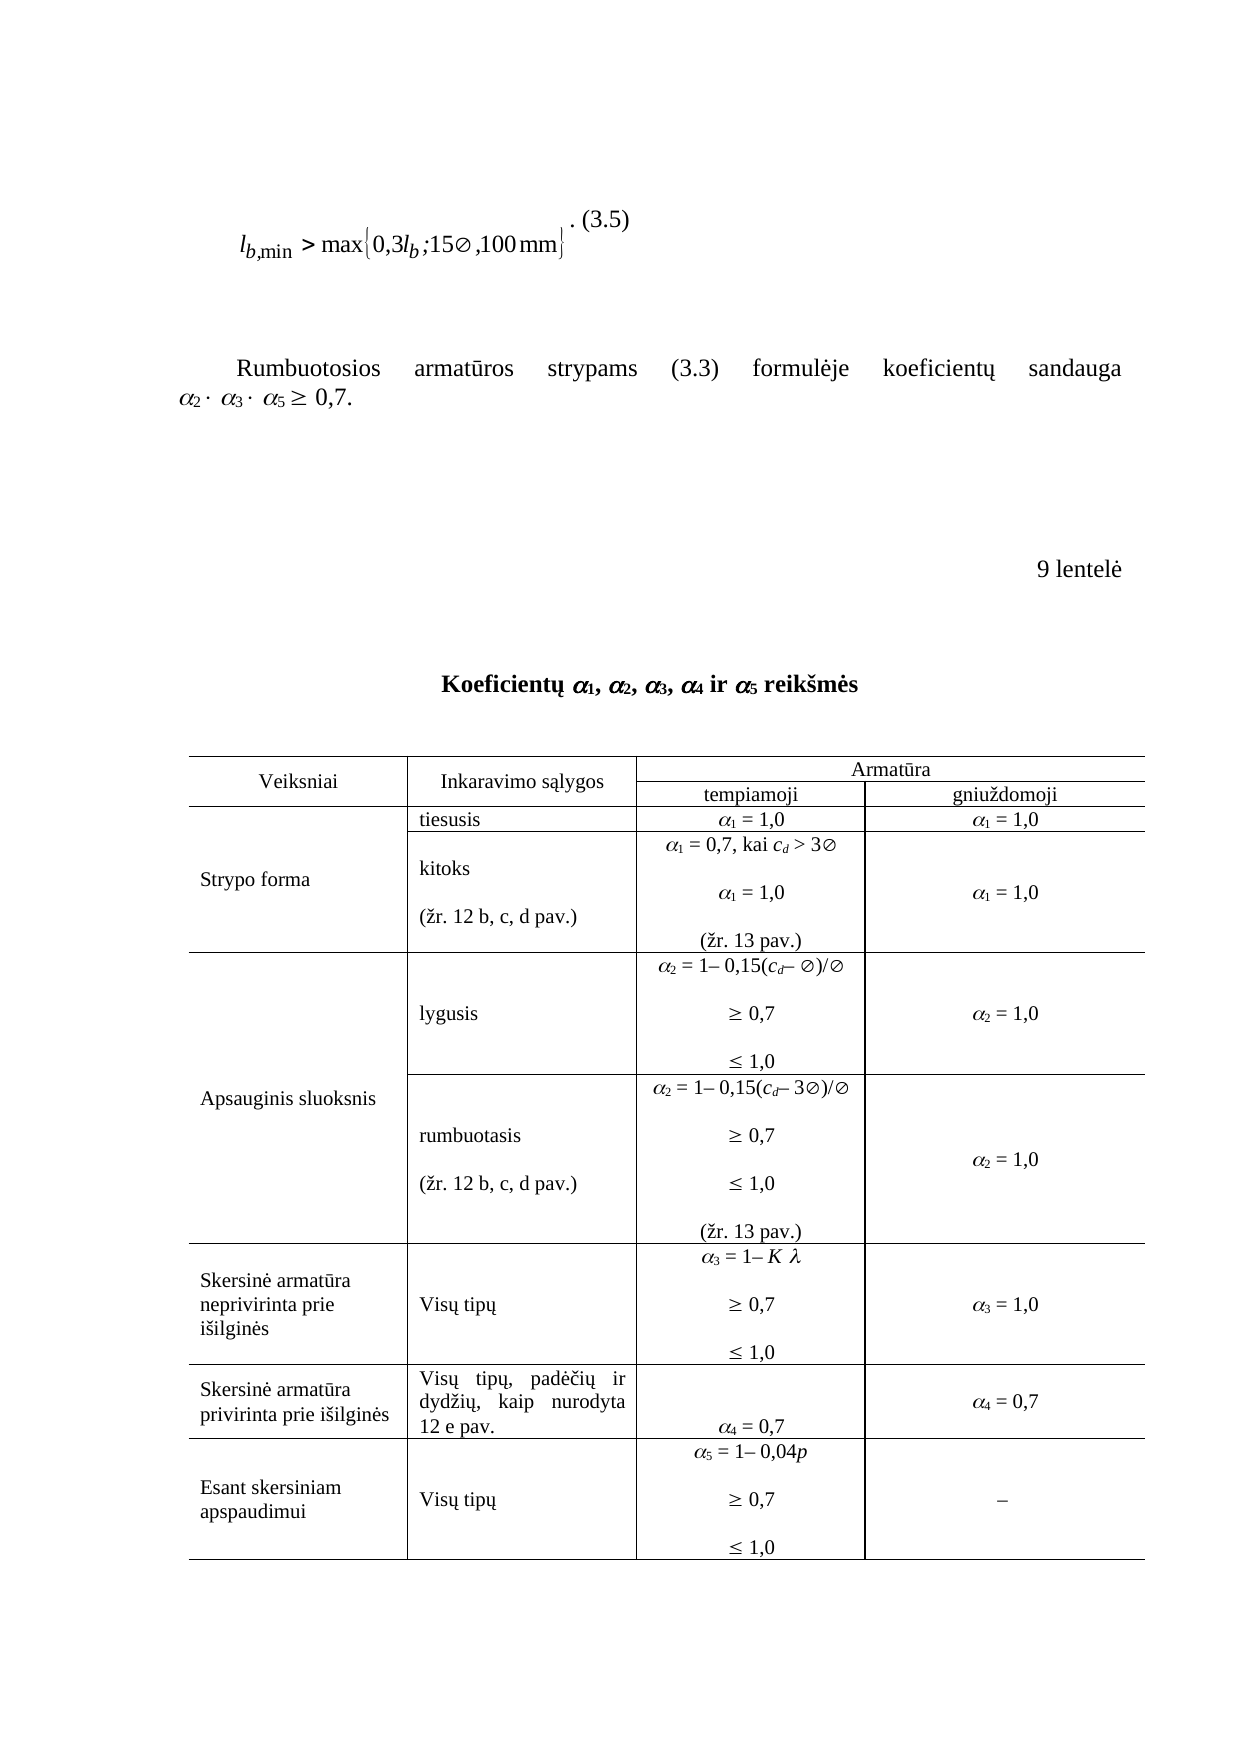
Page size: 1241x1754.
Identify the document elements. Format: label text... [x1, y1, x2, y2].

text 9 lentelė [177, 554, 1122, 583]
table_cell 1 = 0,7, kai cd > 3 1 = 1,0 (žr. 13 pav.) [637, 832, 864, 952]
table_cell – [866, 1439, 1144, 1559]
table_cell Apsauginis sluoksnis [189, 953, 407, 1243]
table_cell Visų tipų [408, 1244, 636, 1364]
table_cell 2 = 1,0 [866, 1075, 1144, 1243]
table_cell rumbuotasis (žr. 12 b, c, d pav.) [408, 1075, 636, 1243]
table_cell 1 = 1,0 [637, 807, 864, 831]
table_cell Skersinė armatūra neprivirinta prie išilginės [189, 1244, 407, 1364]
table_header Inkaravimo sąlygos [408, 757, 636, 806]
table_cell Visų tipų, padėčių ir dydžių, kaip nurodyta 12 e pav. [408, 1365, 636, 1438]
table_cell Skersinė armatūra privirinta prie išilginės [189, 1365, 407, 1438]
table_cell 4 = 0,7 [637, 1365, 864, 1438]
text . (3.5) [177, 204, 1122, 267]
text Rumbuotosios armatūros strypams (3.3) formulėje koeficientų sandauga 2 3 5  0,7. [177, 353, 1122, 411]
table_cell 2 = 1– 0,15(cd– 3)/  0,7  1,0 (žr. 13 pav.) [637, 1075, 864, 1243]
table_cell Visų tipų [408, 1439, 636, 1559]
text Koeficientų 1, 2, 3, 4 ir 5 reikšmės [177, 669, 1122, 698]
table_cell tempiamoji [637, 782, 864, 806]
table_cell 4 = 0,7 [866, 1365, 1144, 1438]
table_cell 5 = 1– 0,04p  0,7  1,0 [637, 1439, 864, 1559]
table_cell 1 = 1,0 [866, 832, 1144, 952]
table_cell 2 = 1– 0,15(cd– )/  0,7  1,0 [637, 953, 864, 1073]
table_cell kitoks (žr. 12 b, c, d pav.) [408, 832, 636, 952]
table_cell Strypo forma [189, 807, 407, 952]
table_cell lygusis [408, 953, 636, 1073]
table_cell 2 = 1,0 [866, 953, 1144, 1073]
table_header Veiksniai [189, 757, 407, 806]
table_cell gniuždomoji [866, 782, 1144, 806]
table_cell Esant skersiniam apspaudimui [189, 1439, 407, 1559]
table_cell 1 = 1,0 [866, 807, 1144, 831]
table_cell 3 = 1– K   0,7  1,0 [637, 1244, 864, 1364]
table_cell 3 = 1,0 [866, 1244, 1144, 1364]
table_header Armatūra [637, 757, 1144, 781]
table_cell tiesusis [408, 807, 636, 831]
